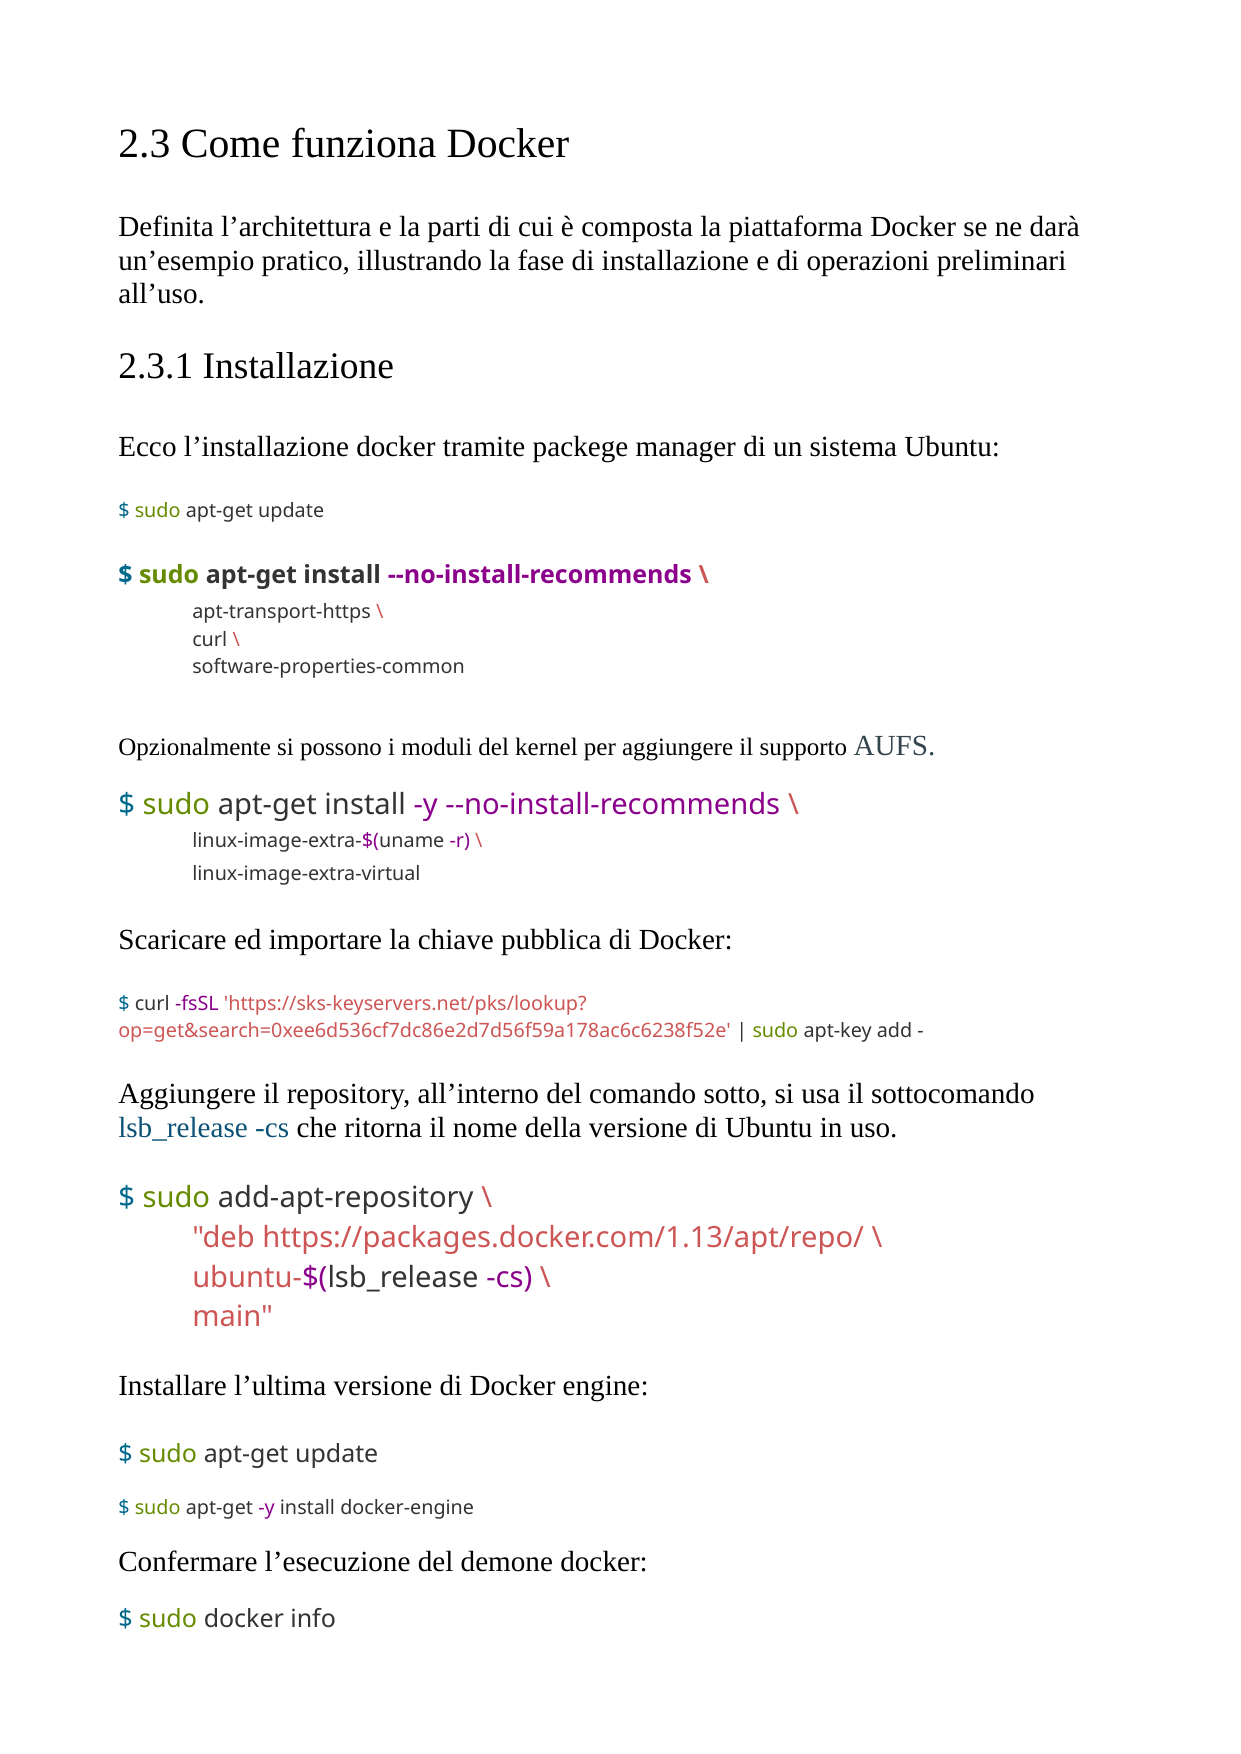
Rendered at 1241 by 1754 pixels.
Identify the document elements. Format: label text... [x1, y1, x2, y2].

text Definita l’architettura e la parti di cui è composta la piattaforma Docker se ne darà un’esempio pratico, illustrando la fase di installazione e di operazioni preliminari all’uso. [118, 209, 1122, 310]
text Confermare l’esecuzione del demone docker: [118, 1544, 1122, 1577]
text $ sudo apt-get install -y --no-install-recommends \ [118, 783, 1122, 823]
text $ sudo apt-get -y install docker-engine [118, 1493, 1122, 1520]
text $ curl -fsSL 'https://sks-keyservers.net/pks/lookup?op=get&search=0xee6d536cf7dc86e2d7d56f59a178ac6c6238f52e' | sudo apt-key add - [118, 989, 1122, 1043]
text Installare l’ultima versione di Docker engine: [118, 1368, 1122, 1402]
text software-properties-common [118, 652, 1122, 679]
text curl \ [118, 625, 1122, 652]
text "deb https://packages.docker.com/1.13/apt/repo/ \ [118, 1216, 1122, 1256]
text Aggiungere il repository, all’interno del comando sotto, si usa il sottocomando lsb_release -cs che ritorna il nome della versione di Ubuntu in uso. [118, 1076, 1122, 1143]
text 2.3.1 Installazione [118, 343, 1122, 386]
text Scaricare ed importare la chiave pubblica di Docker: [118, 922, 1122, 956]
text $ sudo apt-get update [118, 1435, 1122, 1469]
text $ sudo add-apt-repository \ [118, 1177, 1122, 1216]
text linux-image-extra-virtual [118, 856, 1122, 889]
text $ sudo apt-get install --no-install-recommends \ [118, 557, 1122, 591]
text linux-image-extra-$(uname -r) \ [118, 823, 1122, 856]
text $ sudo apt-get update [118, 497, 1122, 524]
text $ sudo docker info [118, 1601, 1122, 1635]
text apt-transport-https \ [118, 591, 1122, 625]
text main" [118, 1296, 1122, 1335]
text Ecco l’installazione docker tramite packege manager di un sistema Ubuntu: [118, 429, 1122, 463]
text 2.3 Come funziona Docker [118, 118, 1122, 166]
text Opzionalmente si possono i moduli del kernel per aggiungere il supporto AUFS. [118, 728, 1122, 762]
text ubuntu-$(lsb_release -cs) \ [118, 1256, 1122, 1296]
